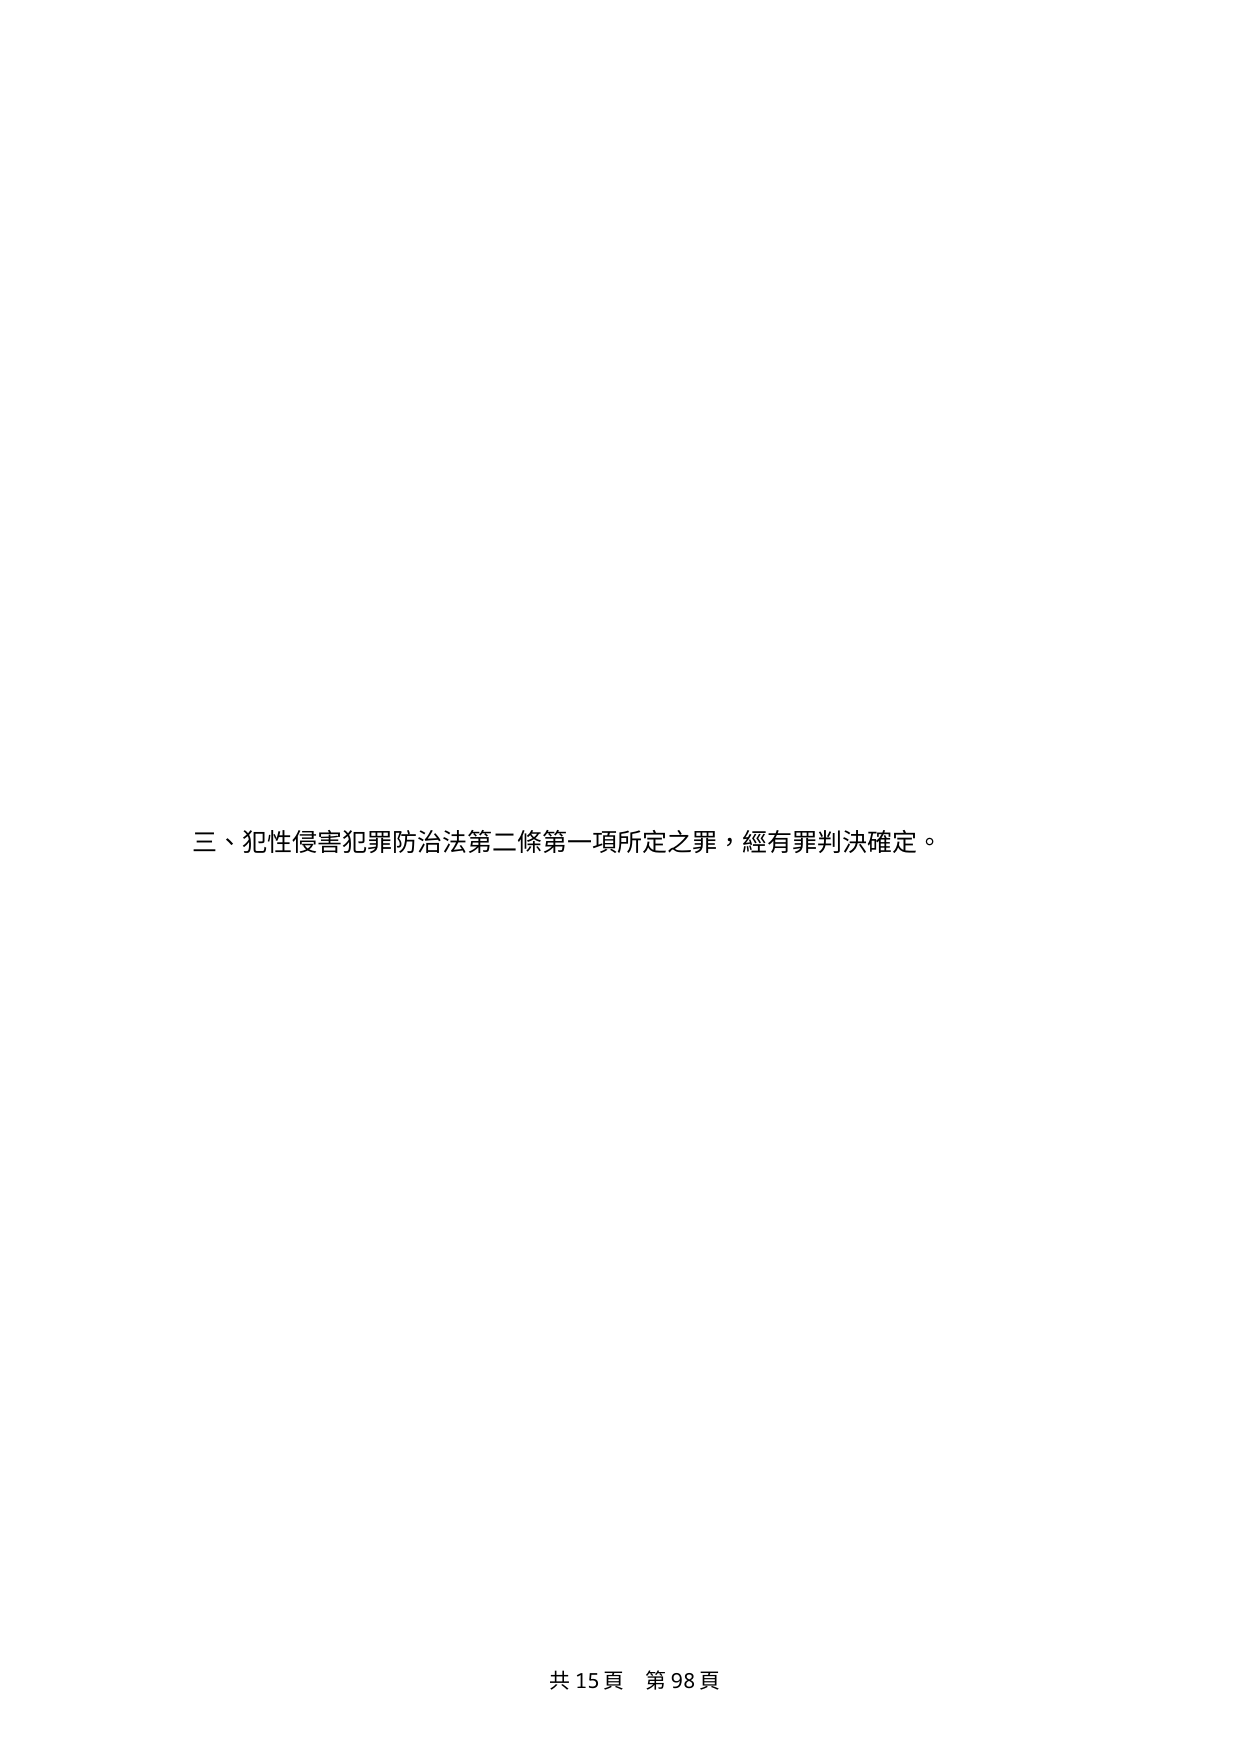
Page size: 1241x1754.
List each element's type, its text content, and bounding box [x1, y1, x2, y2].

text 三、犯性侵害犯罪防治法第二條第一項所定之罪，經有罪判決確定。 [192, 799, 1152, 862]
